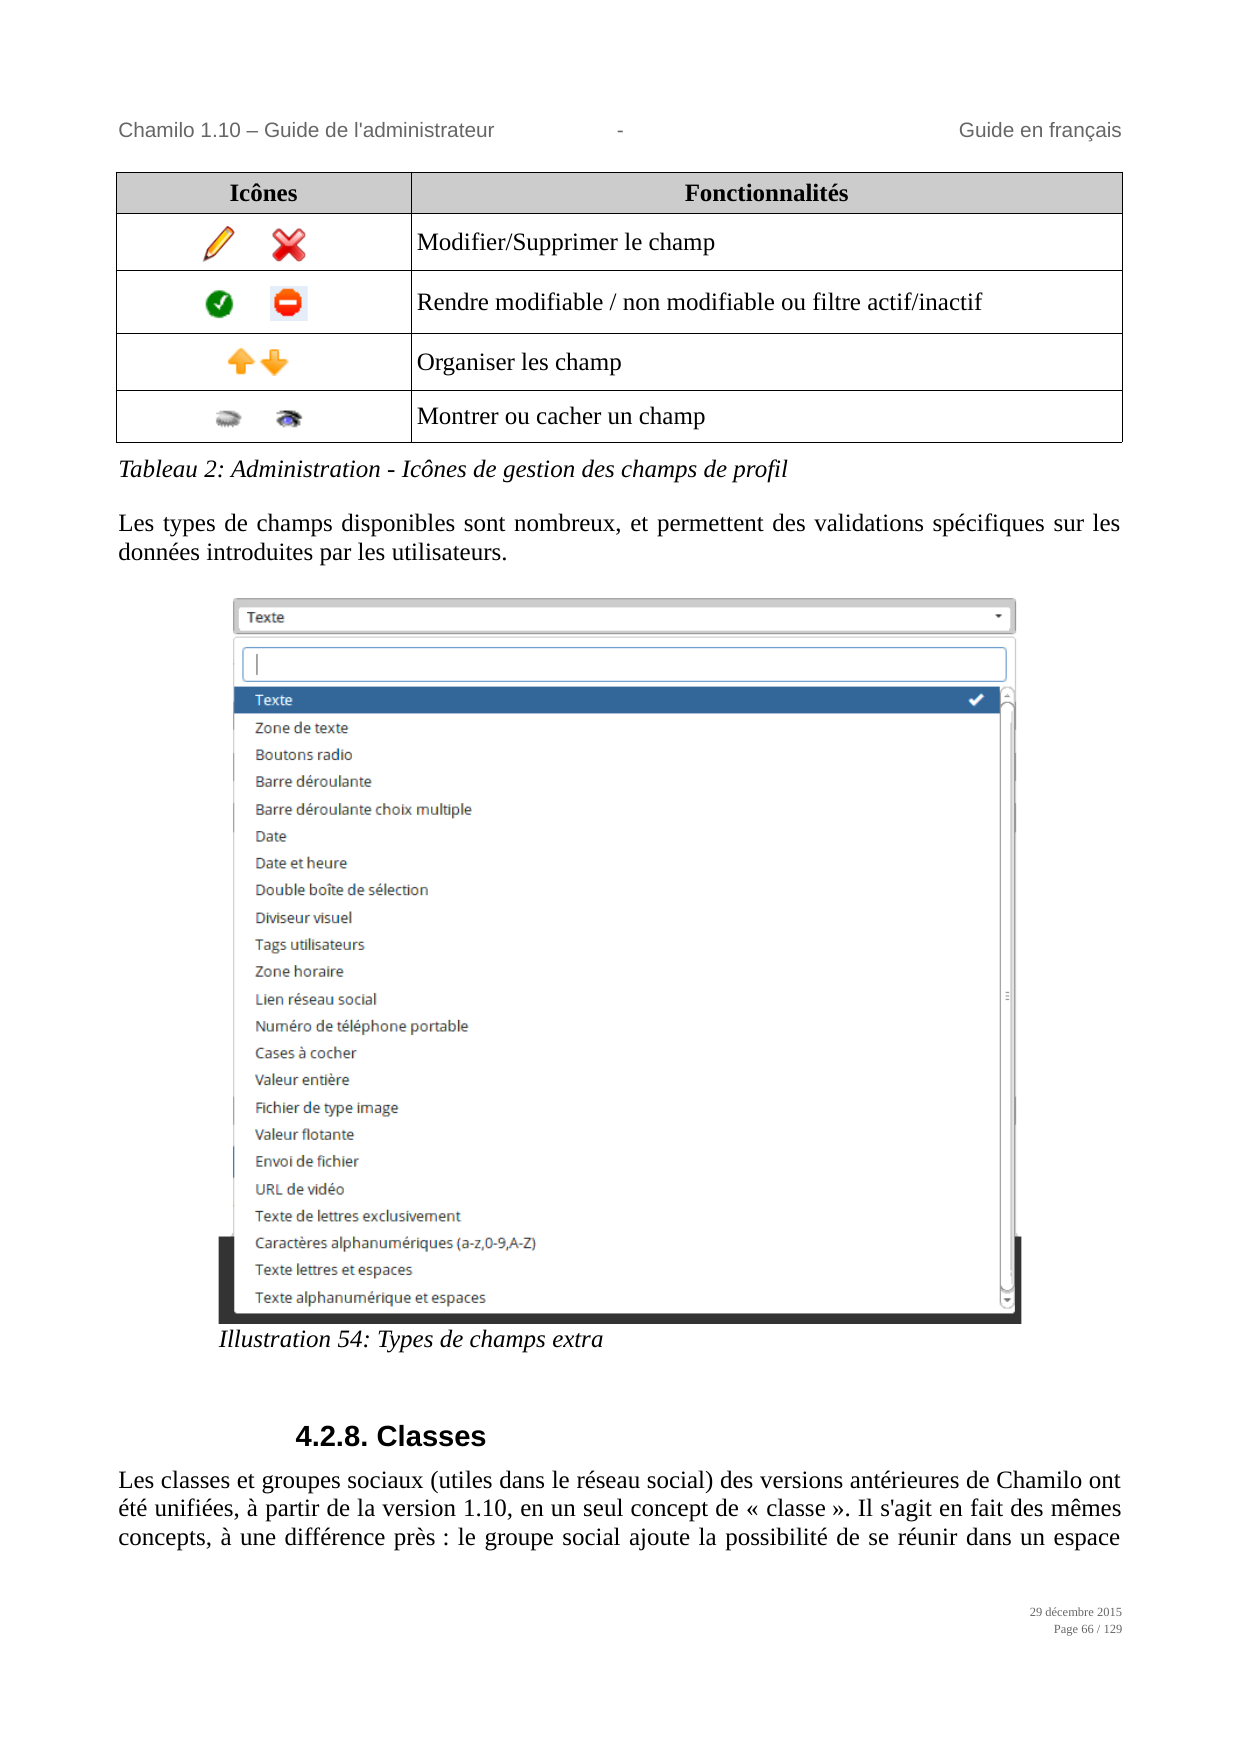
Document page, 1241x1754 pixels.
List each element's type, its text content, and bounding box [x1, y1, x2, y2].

picture [200, 226, 237, 263]
text Tableau 2: Administration - Icônes de gestion des champs de profil [118, 454, 1122, 483]
picture [227, 348, 292, 376]
table_header Fonctionnalités [412, 173, 1122, 213]
text Illustration 54: Types de champs extra [218, 1324, 1022, 1352]
table_cell [117, 263, 411, 270]
picture [270, 286, 308, 321]
table_cell Rendre modifiable / non modifiable ou filtre actif/inactif [412, 271, 1122, 333]
table_cell Modifier/Supprimer le champ [412, 214, 1122, 270]
picture [207, 408, 245, 437]
picture [218, 590, 1022, 1324]
subtitle Classes [295, 1419, 1122, 1452]
picture [264, 406, 307, 434]
table_header Icônes [117, 173, 411, 213]
table_cell [117, 214, 411, 262]
picture [270, 226, 308, 264]
text Les types de champs disponibles sont nombreux, et permettent des validations spécifiques sur les données introduites par les utilisateurs. [118, 508, 1122, 566]
table_cell [117, 334, 411, 390]
table_cell [117, 271, 411, 333]
table_cell [117, 391, 411, 442]
text Les classes et groupes sociaux (utiles dans le réseau social) des versions antérieures de Chamilo ont été unifiées, à partir de la version 1.10, en un seul concept de « classe ». Il s'agit en fait des mêmes concepts, à une différence près : le groupe social ajoute la possibilité de se réunir dans un espace [118, 1465, 1122, 1551]
table_cell Montrer ou cacher un champ [412, 391, 1122, 442]
table_cell Organiser les champ [412, 334, 1122, 390]
picture [203, 282, 238, 323]
